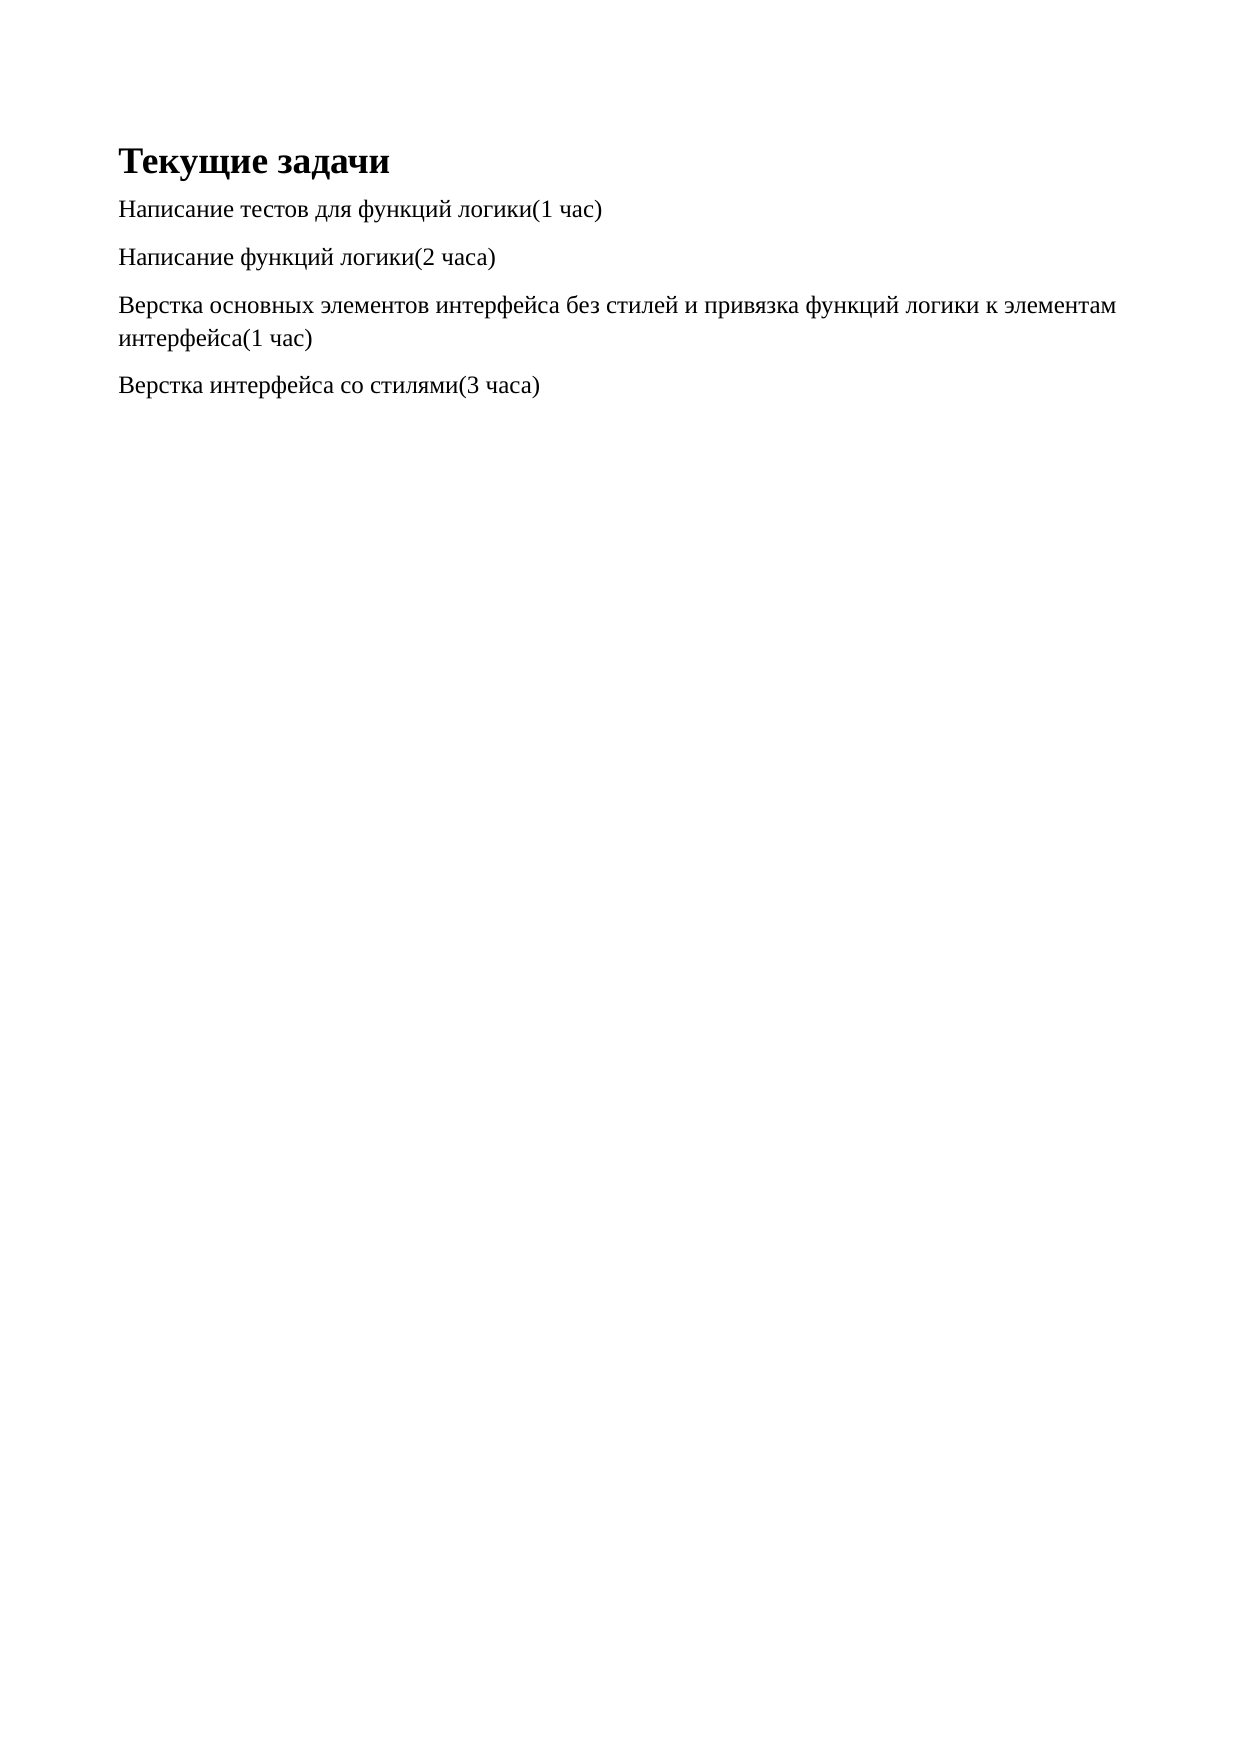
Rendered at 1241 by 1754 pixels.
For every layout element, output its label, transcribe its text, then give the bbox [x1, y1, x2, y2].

text Написание тестов для функций логики(1 час) [118, 194, 1122, 223]
subtitle Текущие задачи [118, 139, 1122, 182]
text Верстка интерфейса со стилями(3 часа) [118, 370, 1122, 399]
text Написание функций логики(2 часа) [118, 242, 1122, 271]
text Верстка основных элементов интерфейса без стилей и привязка функций логики к элементам интерфейса(1 час) [118, 290, 1122, 352]
